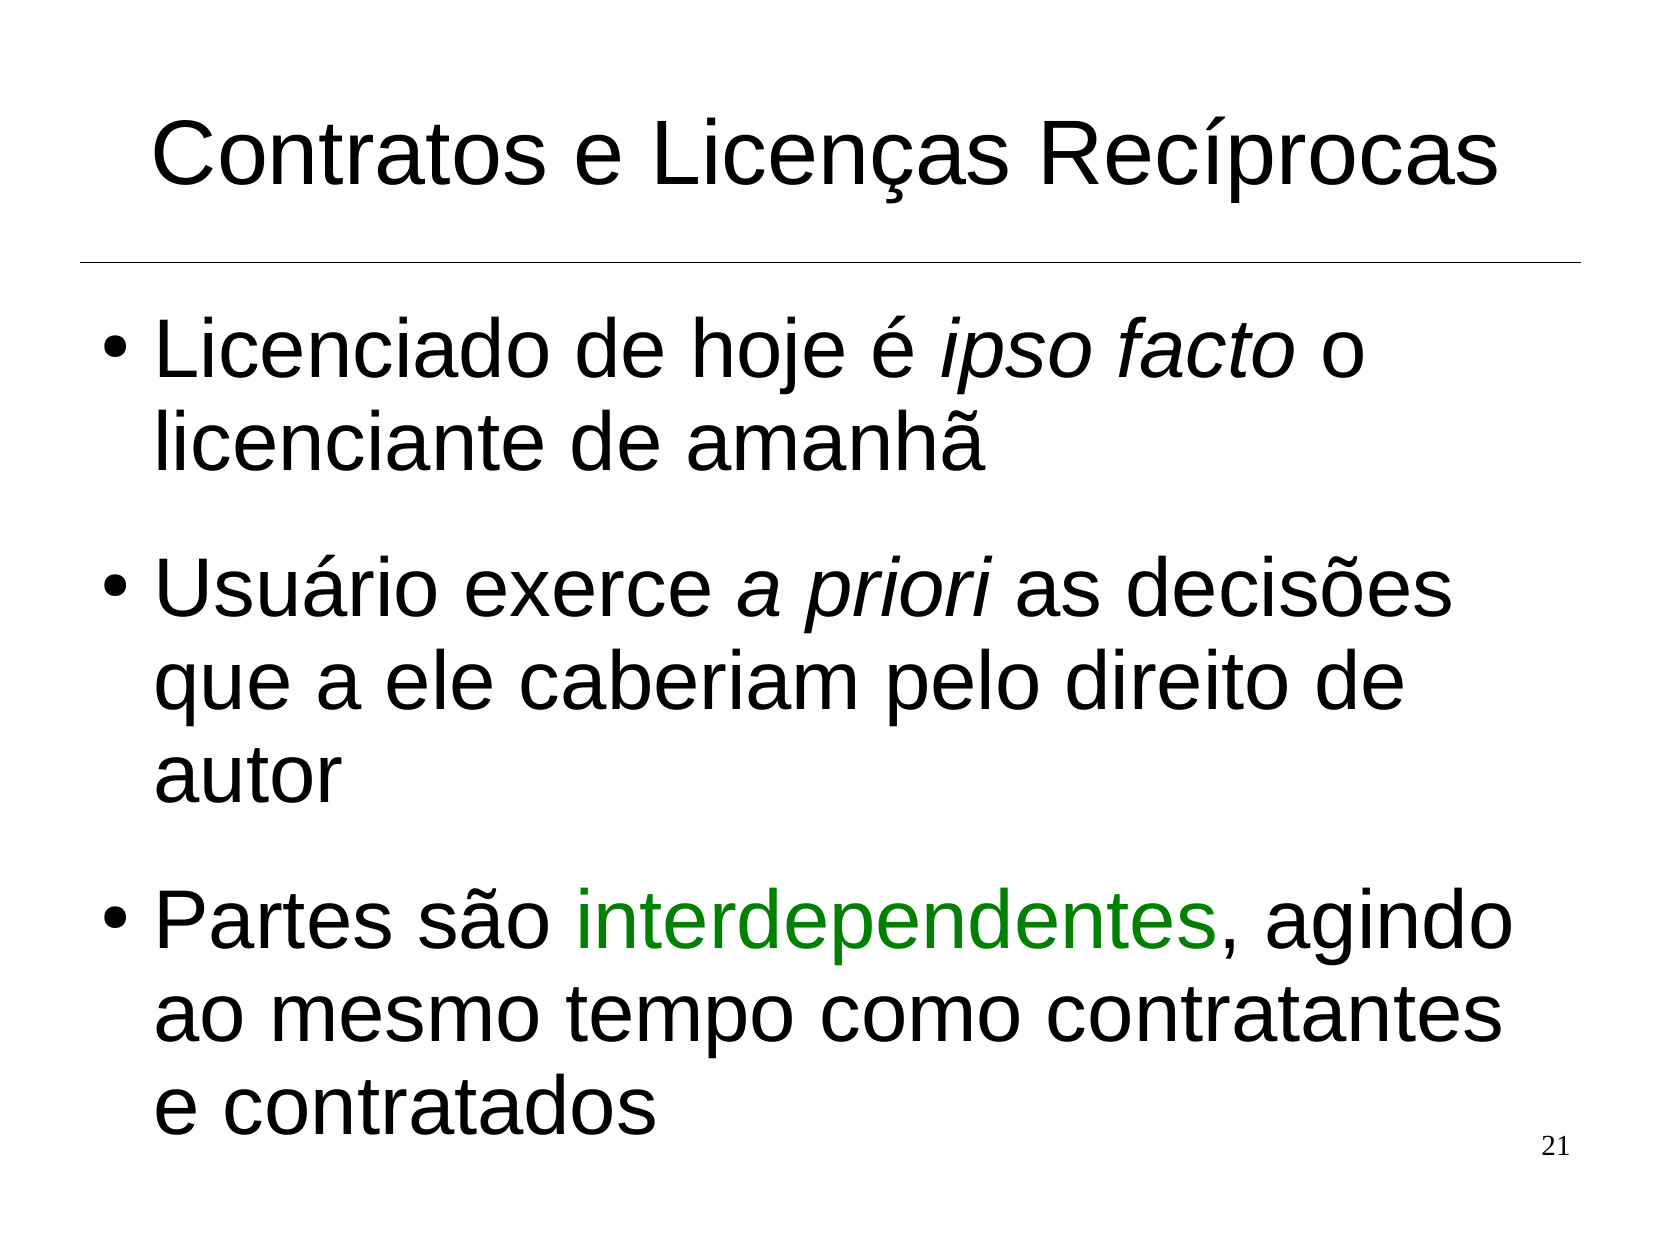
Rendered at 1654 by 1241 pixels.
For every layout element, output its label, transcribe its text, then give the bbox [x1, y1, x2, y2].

title Contratos e Licenças Recíprocas [82, 56, 1571, 250]
list Licenciado de hoje é ipso facto o licenciante de amanhã Usuário exerce a priori as decisões que a ele caberiam pelo direito de autor Partes são interdependentes, agindo ao mesmo tempo como contratantes e contratados [82, 302, 1571, 1163]
